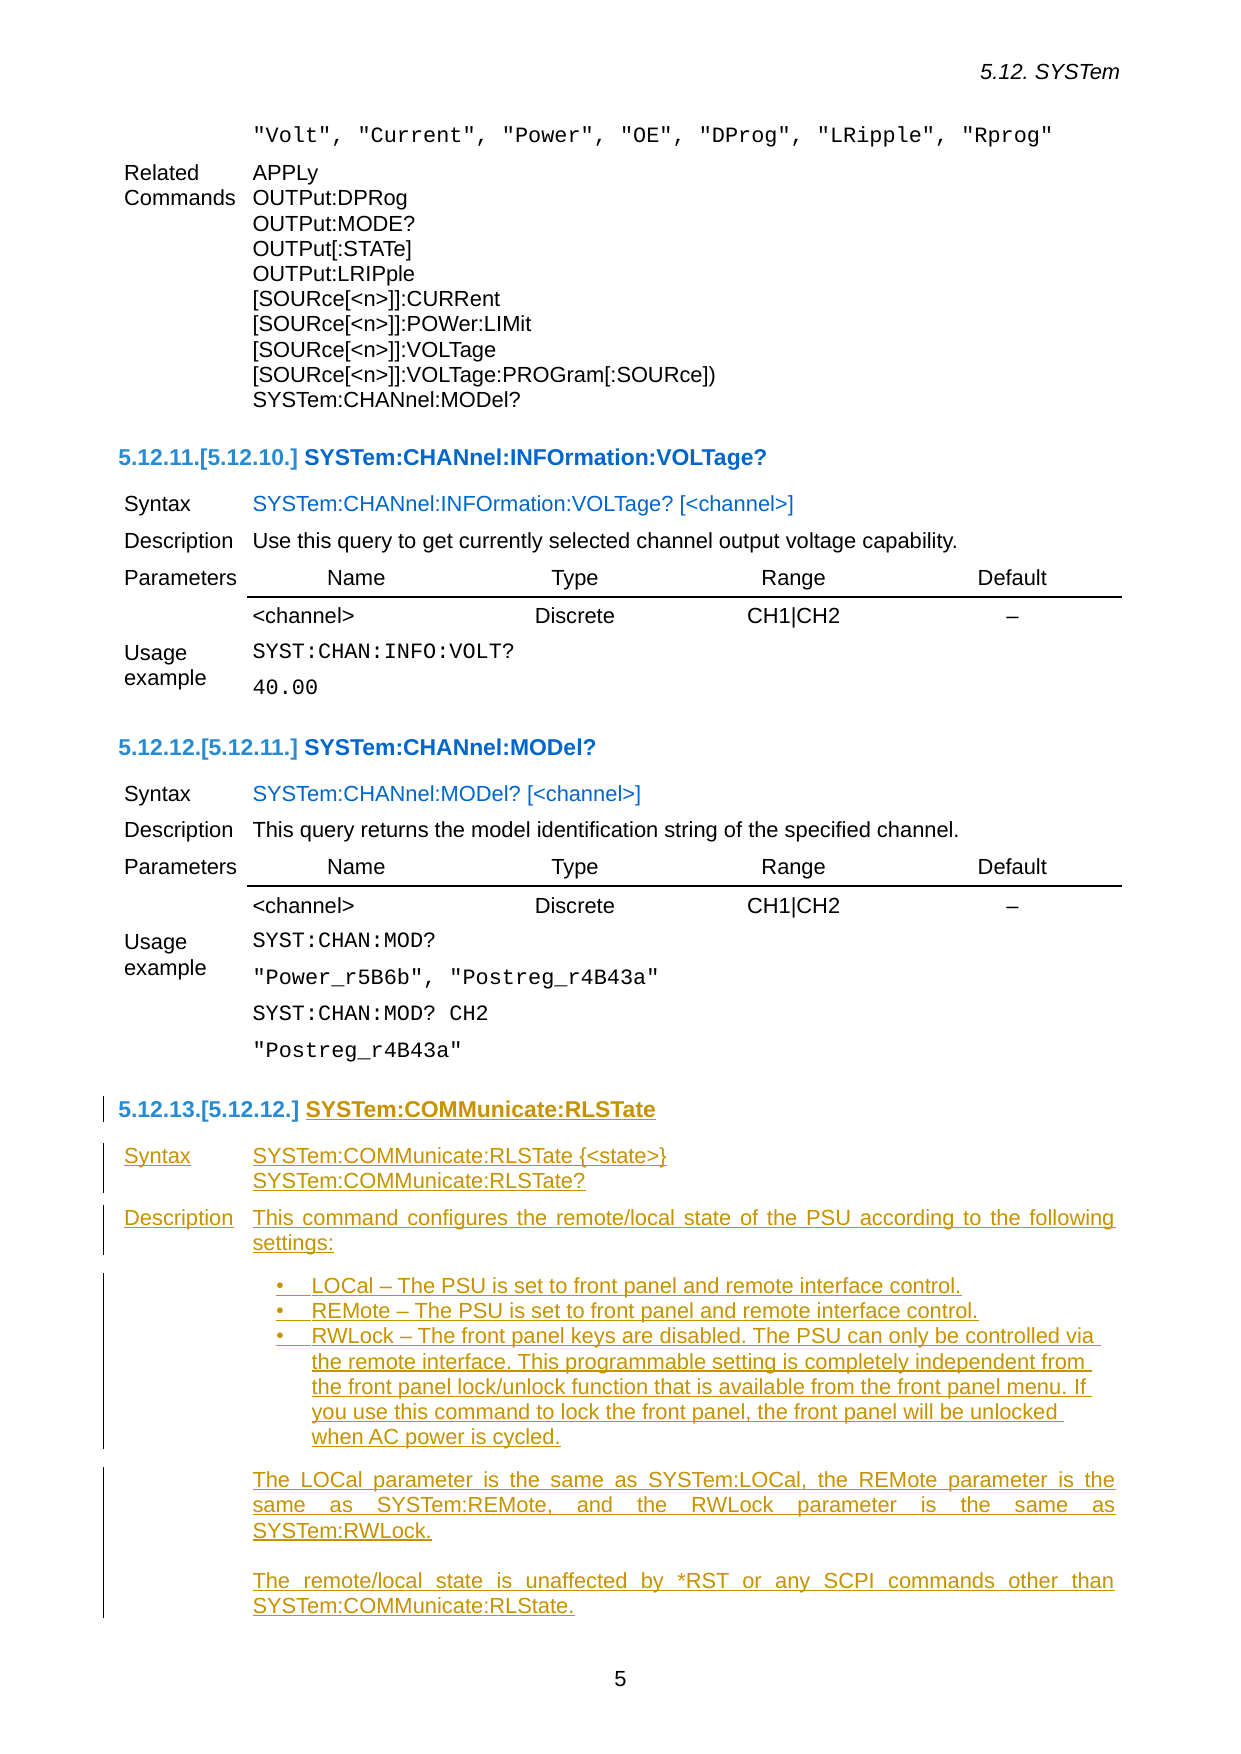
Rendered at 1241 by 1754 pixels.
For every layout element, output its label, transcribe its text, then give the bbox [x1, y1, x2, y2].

table_header Syntax [118, 1137, 247, 1199]
table_cell Name [247, 559, 465, 596]
table_header Syntax [118, 486, 247, 522]
table_header SYSTem:CHANnel:MODel? [<channel>] [247, 775, 1122, 811]
table_cell Default [903, 848, 1122, 885]
table_cell [118, 106, 247, 154]
table_cell Parameters [118, 848, 247, 923]
table_cell SYST:CHAN:MOD? "Power_r5B6b", "Postreg_r4B43a" SYST:CHAN:MOD? CH2 "Postreg_r4B43a" [247, 924, 1122, 1069]
table_cell Parameters [118, 559, 247, 634]
table_cell Type [465, 848, 684, 885]
table_header SYSTem:CHANnel:INFOrmation:VOLTage? [<channel>] [247, 486, 1122, 522]
subtitle SYSTem:CHANnel:INFOrmation:VOLTage? [118, 444, 1122, 471]
table_cell Default [903, 559, 1122, 596]
table_cell – [903, 598, 1122, 634]
table_cell Name [247, 848, 465, 885]
table_cell This query returns the model identification string of the specified channel. [247, 811, 1122, 848]
table_cell Description [118, 522, 247, 559]
table_cell APPLy OUTPut:DPRog OUTPut:MODE? OUTPut[:STATe] OUTPut:LRIPple [SOURce[<n>]]:CURRent [SOURce[<n>]]:POWer:LIMit [SOURce[<n>]]:VOLTage [SOURce[<n>]]:VOLTage:PROGram[:SOURce]) SYSTem:CHANnel:MODel? [247, 154, 1122, 418]
table_cell Discrete [465, 598, 684, 634]
table_header SYSTem:COMMunicate:RLSTate {<state>} SYSTem:COMMunicate:RLSTate? [247, 1137, 1122, 1199]
table_cell <channel> [247, 887, 465, 923]
table_header Syntax [118, 775, 247, 811]
table_cell Type [465, 559, 684, 596]
table_cell CH1|CH2 [684, 598, 903, 634]
table_cell CH1|CH2 [684, 887, 903, 923]
table_cell "Volt", "Current", "Power", "OE", "DProg", "LRipple", "Rprog" [247, 106, 1122, 154]
subtitle SYSTem:CHANnel:MODel? [118, 734, 1122, 760]
table_cell Range [684, 848, 903, 885]
table_cell This command configures the remote/local state of the PSU according to the following settings: LOCal – The PSU is set to front panel and remote interface control. REMote – The PSU is set to front panel and remote interface control. RWLock – The front panel keys are disabled. The PSU can only be controlled via the remote interface. This programmable setting is completely independent from the front panel lock/unlock function that is available from the front panel menu. If you use this command to lock the front panel, the front panel will be unlocked when AC power is cycled. The LOCal parameter is the same as SYSTem:LOCal, the REMote parameter is the same as SYSTem:REMote, and the RWLock parameter is the same as SYSTem:RWLock. The remote/local state is unaffected by *RST or any SCPI commands other than SYSTem:COMMunicate:RLState. [247, 1199, 1122, 1624]
table_cell Related Commands [118, 154, 247, 418]
table_cell Discrete [465, 887, 684, 923]
table_cell Usage example [118, 924, 247, 1069]
table_cell Range [684, 559, 903, 596]
table_cell Description [118, 1199, 247, 1624]
subtitle SYSTem:COMMunicate:RLSTate [118, 1096, 1122, 1122]
table_cell Description [118, 811, 247, 848]
table_cell <channel> [247, 598, 465, 634]
table_cell – [903, 887, 1122, 923]
table_cell SYST:CHAN:INFO:VOLT? 40.00 [247, 634, 1122, 707]
table_cell Usage example [118, 634, 247, 707]
table_cell Use this query to get currently selected channel output voltage capability. [247, 522, 1122, 559]
